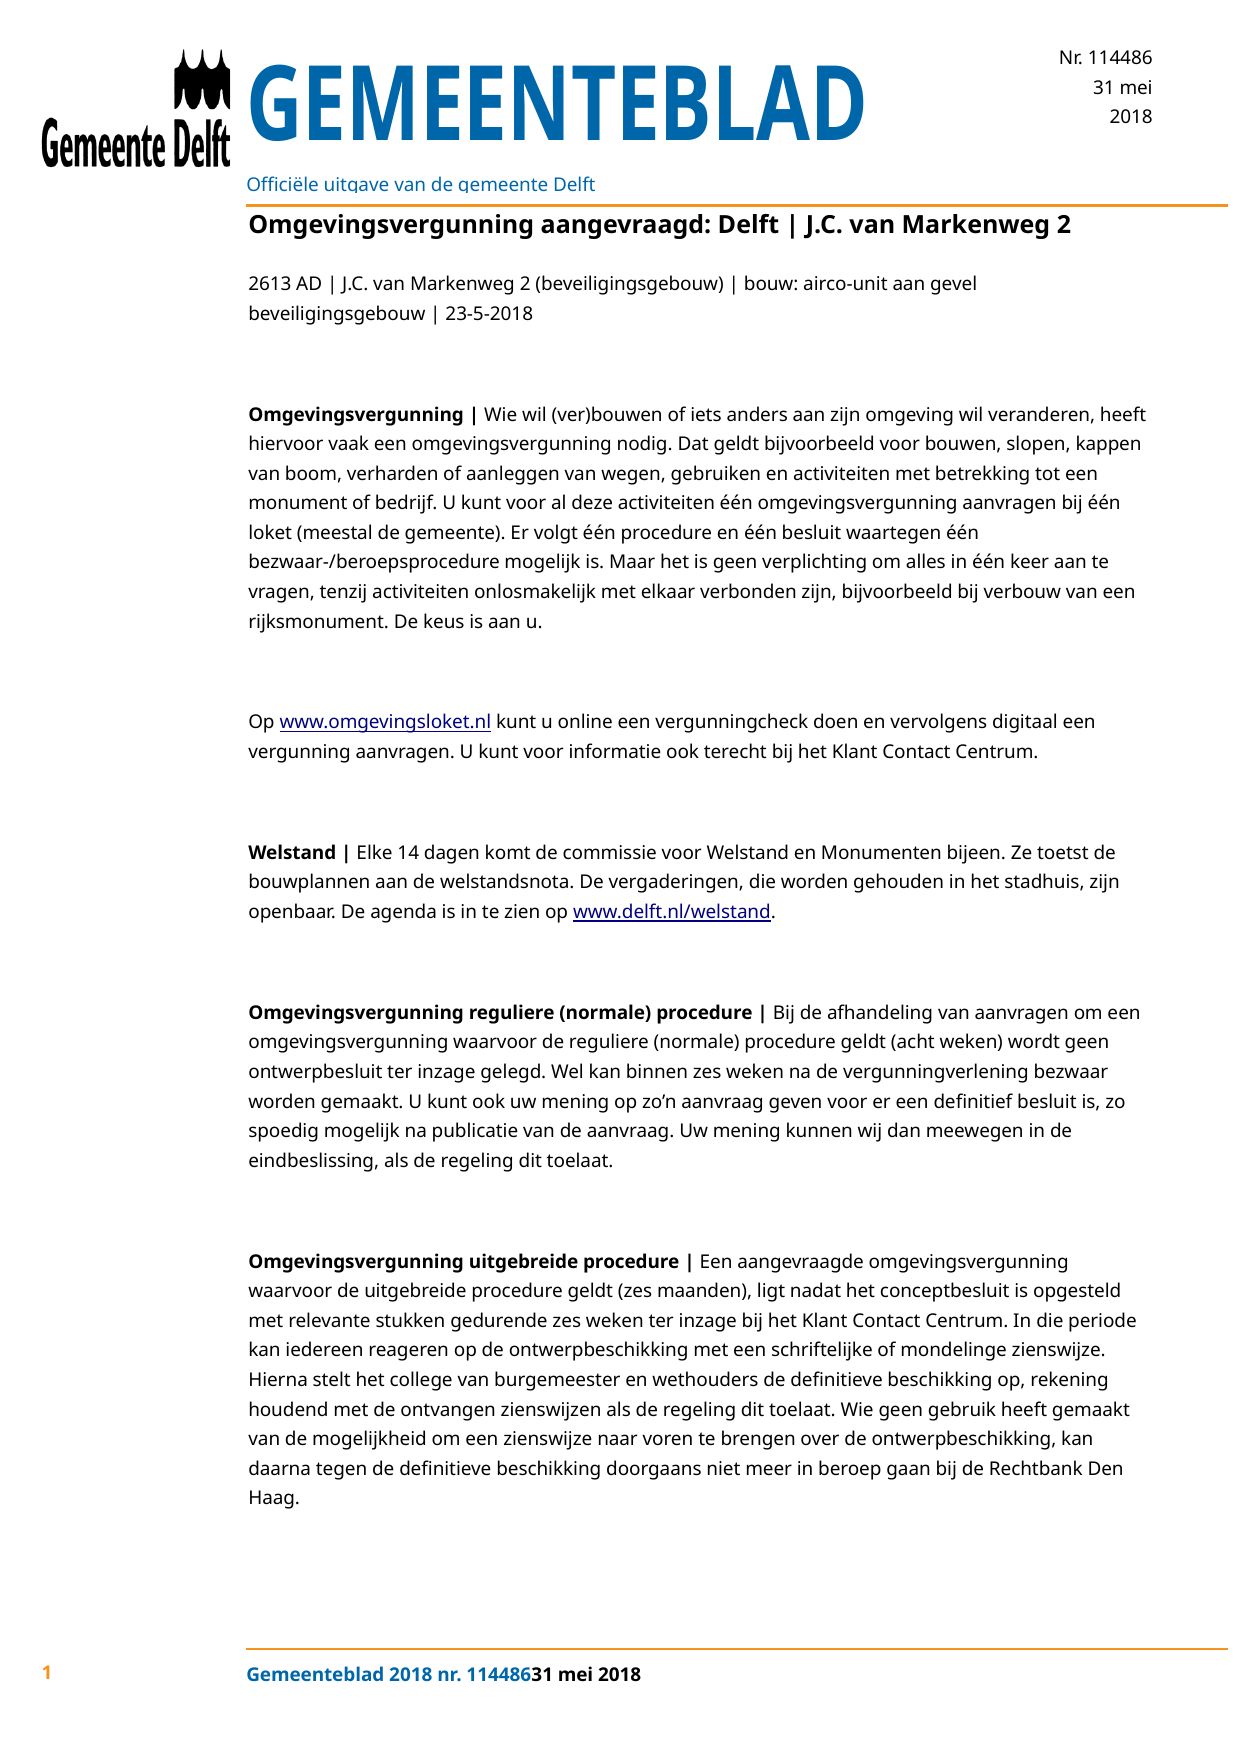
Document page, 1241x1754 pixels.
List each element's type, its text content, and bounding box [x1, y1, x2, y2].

text Op www.omgevingsloket.nl kunt u online een vergunningcheck doen en vervolgens digitaal een vergunning aanvragen. U kunt voor informatie ook terecht bij het Klant Contact Centrum. [248, 709, 1152, 764]
text 2613 AD | J.C. van Markenweg 2 (beveiligingsgebouw) | bouw: airco-unit aan gevel beveiligingsgebouw | 23-5-2018 [248, 270, 1152, 326]
text Omgevingsvergunning uitgebreide procedure | Een aangevraagde omgevingsvergunning waarvoor de uitgebreide procedure geldt (zes maanden), ligt nadat het conceptbesluit is opgesteld met relevante stukken gedurende zes weken ter inzage bij het Klant Contact Centrum. In die periode kan iedereen reageren op de ontwerpbeschikking met een schriftelijke of mondelinge zienswijze. Hierna stelt het college van burgemeester en wethouders de definitieve beschikking op, rekening houdend met de ontvangen zienswijzen als de regeling dit toelaat. Wie geen gebruik heeft gemaakt van de mogelijkheid om een zienswijze naar voren te brengen over de ontwerpbeschikking, kan daarna tegen de definitieve beschikking doorgaans niet meer in beroep gaan bij de Rechtbank Den Haag. [248, 1248, 1152, 1510]
text Omgevingsvergunning reguliere (normale) procedure | Bij de afhandeling van aanvragen om een omgevingsvergunning waarvoor de reguliere (normale) procedure geldt (acht weken) wordt geen ontwerpbesluit ter inzage gelegd. Wel kan binnen zes weken na de vergunningverlening bezwaar worden gemaakt. U kunt ook uw mening op zo’n aanvraag geven voor er een definitief besluit is, zo spoedig mogelijk na publicatie van de aanvraag. Uw mening kunnen wij dan meewegen in de eindbeslissing, als de regeling dit toelaat. [248, 999, 1152, 1173]
picture [41, 47, 231, 172]
text Omgevingsvergunning | Wie wil (ver)bouwen of iets anders aan zijn omgeving wil veranderen, heeft hiervoor vaak een omgevingsvergunning nodig. Dat geldt bijvoorbeeld voor bouwen, slopen, kappen van boom, verharden of aanleggen van wegen, gebruiken en activiteiten met betrekking tot een monument of bedrijf. U kunt voor al deze activiteiten één omgevingsvergunning aanvragen bij één loket (meestal de gemeente). Er volgt één procedure en één besluit waartegen één bezwaar-/beroepsprocedure mogelijk is. Maar het is geen verplichting om alles in één keer aan te vragen, tenzij activiteiten onlosmakelijk met elkaar verbonden zijn, bijvoorbeeld bij verbouw van een rijksmonument. De keus is aan u. [248, 401, 1152, 633]
text Welstand | Elke 14 dagen komt de commissie voor Welstand en Monumenten bijeen. Ze toetst de bouwplannen aan de welstandsnota. De vergaderingen, die worden gehouden in het stadhuis, zijn openbaar. De agenda is in te zien op www.delft.nl/welstand. [248, 839, 1152, 924]
text Omgevingsvergunning aangevraagd: Delft | J.C. van Markenweg 2 [248, 207, 1152, 241]
